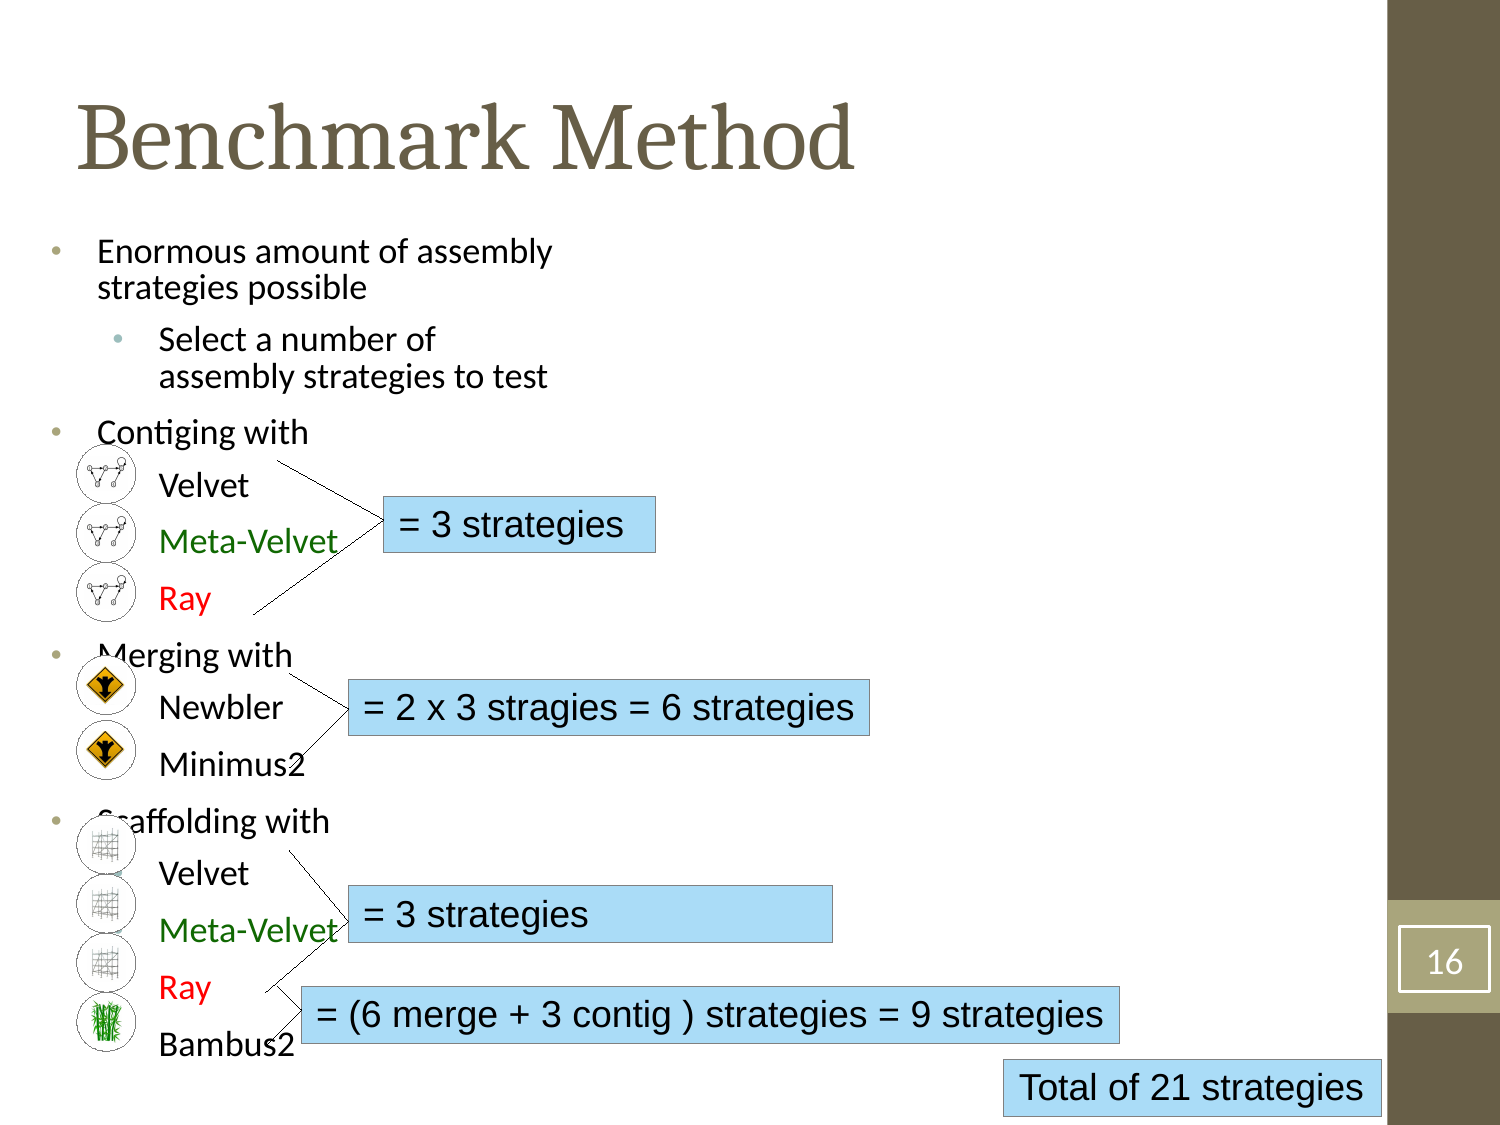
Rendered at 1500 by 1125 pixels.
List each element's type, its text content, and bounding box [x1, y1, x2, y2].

text_box Total of 21 strategies [1003, 1059, 1382, 1117]
text_box [76, 720, 136, 780]
text_box [76, 814, 136, 1052]
text_box = 2 x 3 stragies = 6 strategies [579, 679, 870, 736]
picture [87, 943, 126, 982]
picture [84, 456, 128, 491]
list Enormous amount of assembly strategies possible Select a number of assembly strategies to test Contiging with Velvet Meta-Velvet Ray Merging with Newbler Minimus2 Scaffolding with Velvet Meta-Velvet Ray Bambus2 [35, 236, 579, 1075]
text_box [76, 655, 136, 715]
picture [84, 666, 127, 705]
picture [84, 731, 127, 770]
title Benchmark Method [75, 82, 1326, 195]
picture [84, 515, 128, 550]
picture [87, 884, 126, 923]
text_box = (6 merge + 3 contig ) strategies = 9 strategies [579, 986, 1120, 1044]
text_box [76, 444, 136, 622]
text_box = 3 strategies [579, 496, 656, 553]
picture [87, 825, 126, 864]
text_box = 3 strategies [579, 885, 833, 943]
picture [84, 574, 128, 609]
picture [91, 1000, 122, 1043]
